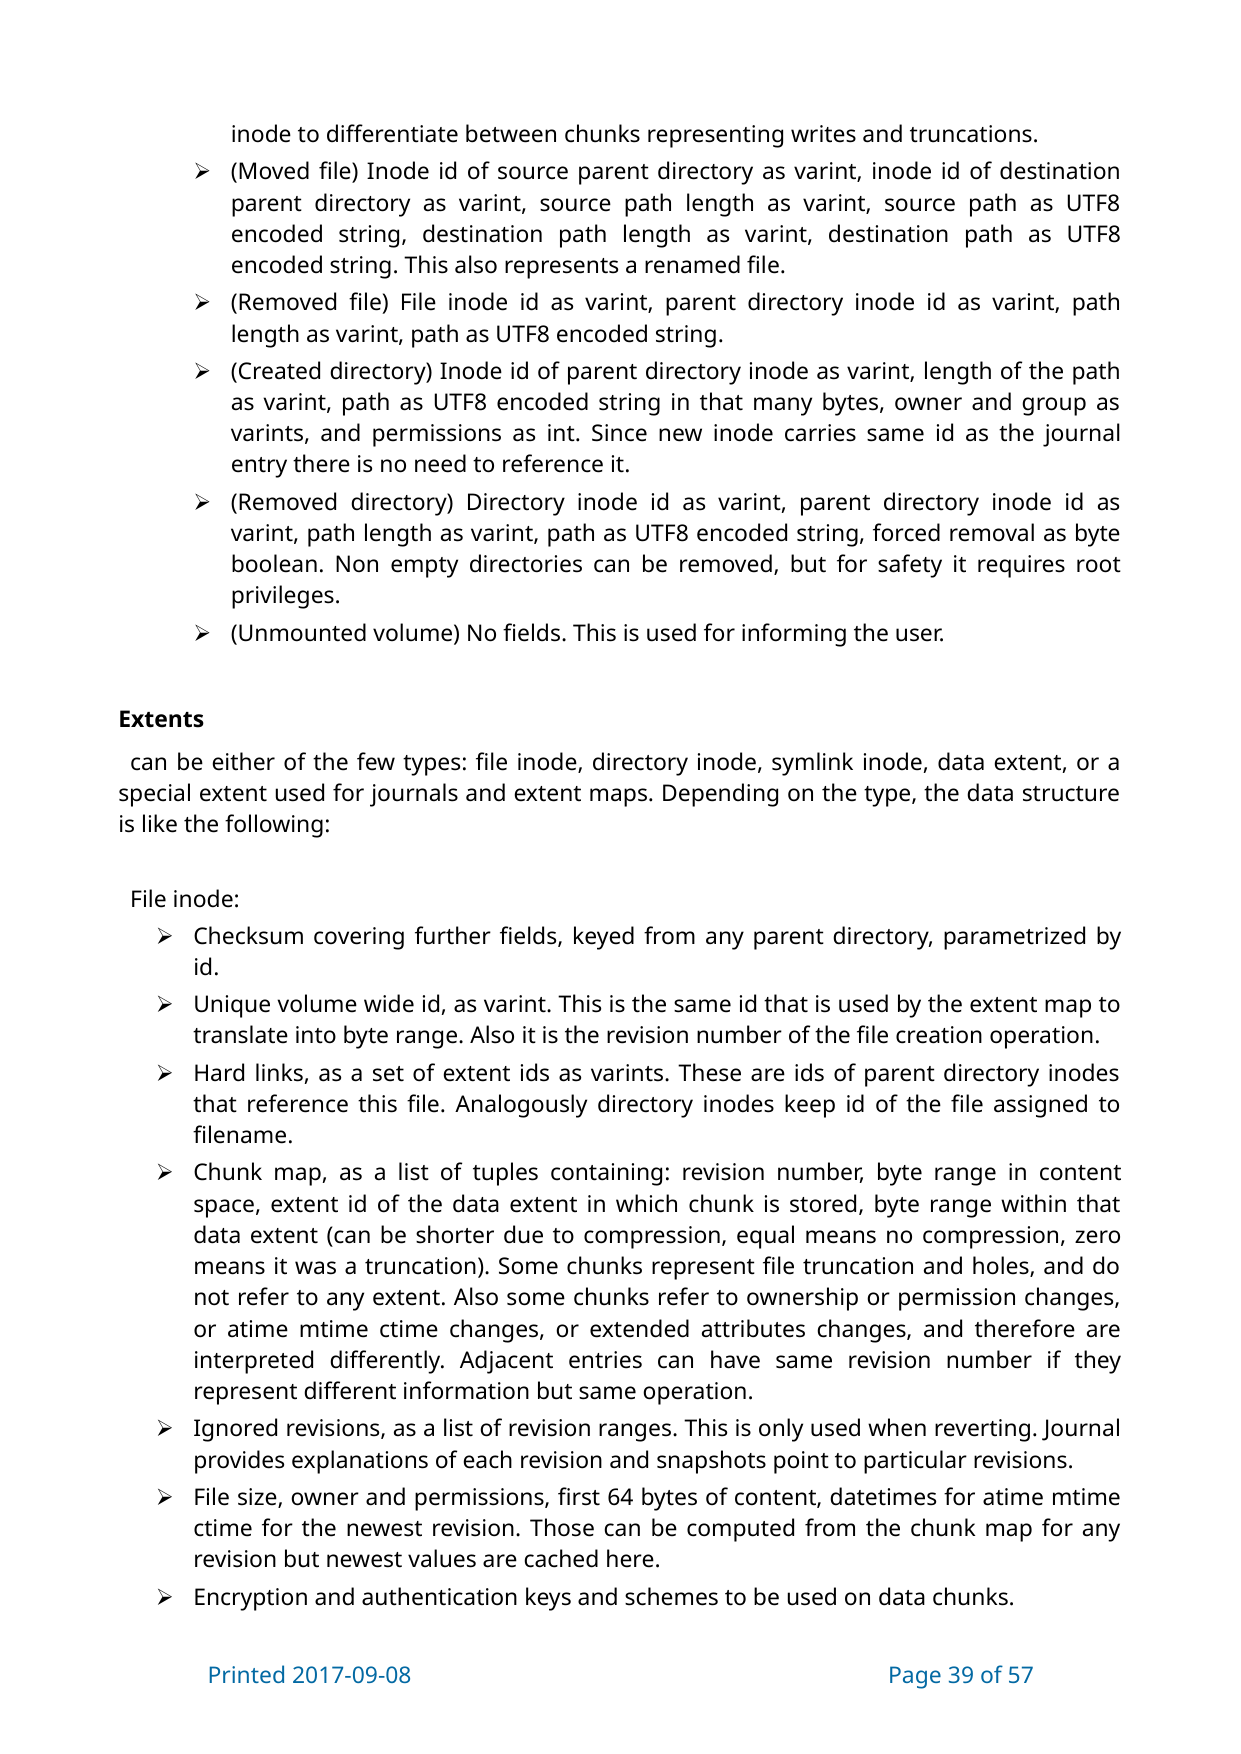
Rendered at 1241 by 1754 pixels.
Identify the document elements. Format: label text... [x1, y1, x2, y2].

text can be either of the few types: file inode, directory inode, symlink inode, data extent, or a special extent used for journals and extent maps. Depending on the type, the data structure is like the following: [118, 746, 1122, 839]
list Hard links, as a set of extent ids as varints. These are ids of parent directory inodes that reference this file. Analogously directory inodes keep id of the file assigned to filename. [156, 1057, 1122, 1150]
list (Unmounted volume) No fields. This is used for informing the user. [193, 617, 1122, 648]
list Ignored revisions, as a list of revision ranges. This is only used when reverting. Journal provides explanations of each revision and snapshots point to particular revisions. [156, 1412, 1122, 1475]
list (Removed directory) Directory inode id as varint, parent directory inode id as varint, path length as varint, path as UTF8 encoded string, forced removal as byte boolean. Non empty directories can be removed, but for safety it requires root privileges. [193, 486, 1122, 611]
list Chunk map, as a list of tuples containing: revision number, byte range in content space, extent id of the data extent in which chunk is stored, byte range within that data extent (can be shorter due to compression, equal means no compression, zero means it was a truncation). Some chunks represent file truncation and holes, and do not refer to any extent. Also some chunks refer to ownership or permission changes, or atime mtime ctime changes, or extended attributes changes, and therefore are interpreted differently. Adjacent entries can have same revision number if they represent different information but same operation. [156, 1156, 1122, 1406]
list File size, owner and permissions, first 64 bytes of content, datetimes for atime mtime ctime for the newest revision. Those can be computed from the chunk map for any revision but newest values are cached here. [156, 1481, 1122, 1574]
list Checksum covering further fields, keyed from any parent directory, parametrized by id. [156, 920, 1122, 982]
subtitle Extents [118, 703, 1122, 734]
list (Created directory) Inode id of parent directory inode as varint, length of the path as varint, path as UTF8 encoded string in that many bytes, owner and group as varints, and permissions as int. Since new inode carries same id as the journal entry there is no need to reference it. [193, 355, 1122, 480]
text File inode: [118, 883, 1122, 914]
list (Removed file) File inode id as varint, parent directory inode id as varint, path length as varint, path as UTF8 encoded string. [193, 286, 1122, 349]
list Unique volume wide id, as varint. This is the same id that is used by the extent map to translate into byte range. Also it is the revision number of the file creation operation. [156, 988, 1122, 1051]
list (Moved file) Inode id of source parent directory as varint, inode id of destination parent directory as varint, source path length as varint, source path as UTF8 encoded string, destination path length as varint, destination path as UTF8 encoded string. This also represents a renamed file. [193, 155, 1122, 280]
list inode to differentiate between chunks representing writes and truncations. [193, 118, 1122, 149]
list Encryption and authentication keys and schemes to be used on data chunks. [156, 1580, 1122, 1612]
